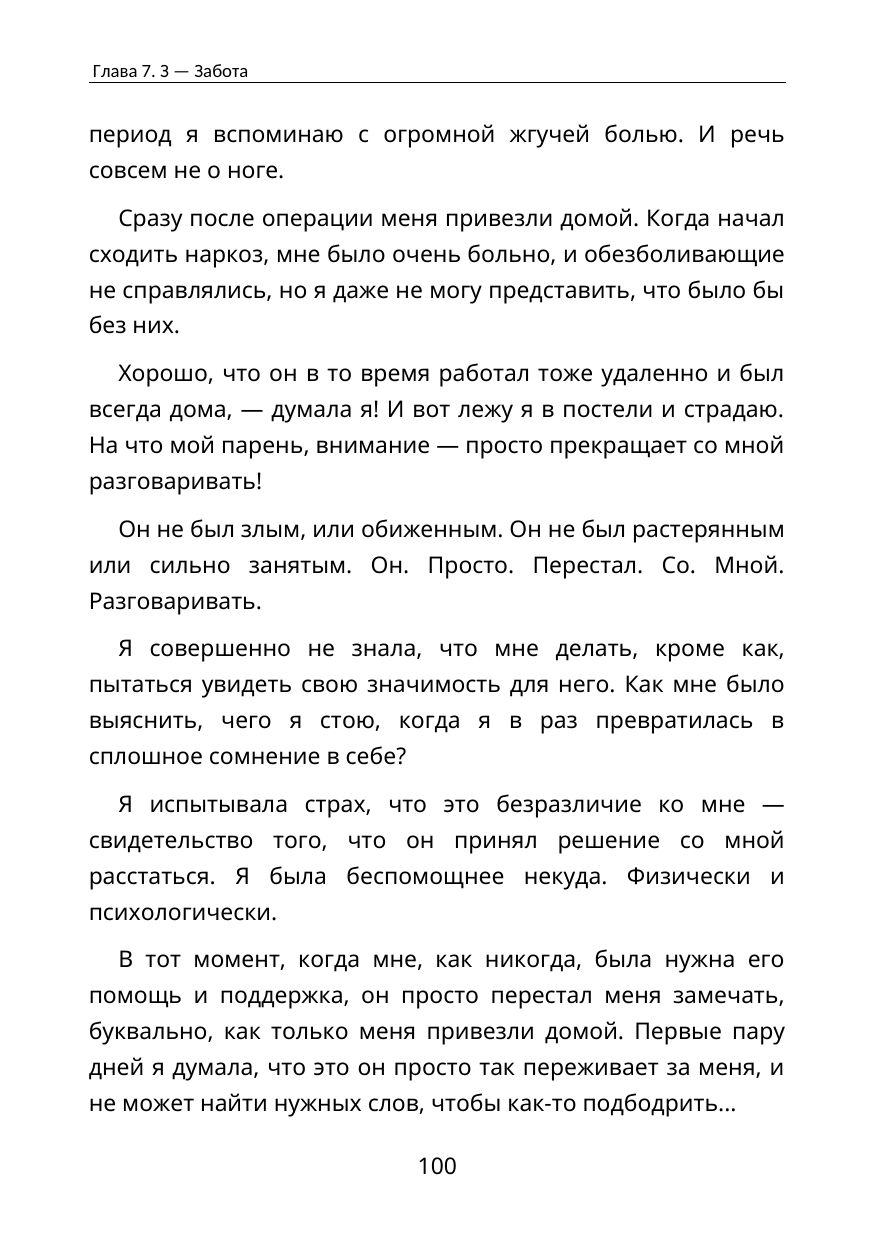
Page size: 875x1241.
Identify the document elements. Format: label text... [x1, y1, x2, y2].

text Я испытывала страх, что это безразличие ко мне — свидетельство того, что он принял решение со мной расстаться. Я была беспомощнее некуда. Физически и психологически. [88, 788, 786, 927]
text период я вспоминаю с огромной жгучей болью. И речь совсем не о ноге. [88, 118, 786, 185]
text Хорошо, что он в то время работал тоже удаленно и был всегда дома, — думала я! И вот лежу я в постели и страдаю. На что мой парень, внимание — просто прекращает со мной разговаривать! [88, 357, 786, 496]
text Сразу после операции меня привезли домой. Когда начал сходить наркоз, мне было очень больно, и обезболивающие не справлялись, но я даже не могу представить, что было бы без них. [88, 202, 786, 341]
text Он не был злым, или обиженным. Он не был растерянным или сильно занятым. Он. Просто. Перестал. Со. Мной. Разговаривать. [88, 513, 786, 616]
text Я совершенно не знала, что мне делать, кроме как, пытаться увидеть свою значимость для него. Как мне было выяснить, чего я стою, когда я в раз превратилась в сплошное сомнение в себе? [88, 632, 786, 771]
text В тот момент, когда мне, как никогда, была нужна его помощь и поддержка, он просто перестал меня замечать, буквально, как только меня привезли домой. Первые пару дней я думала, что это он просто так переживает за меня, и не может найти нужных слов, чтобы как-то подбодрить... [88, 943, 786, 1118]
